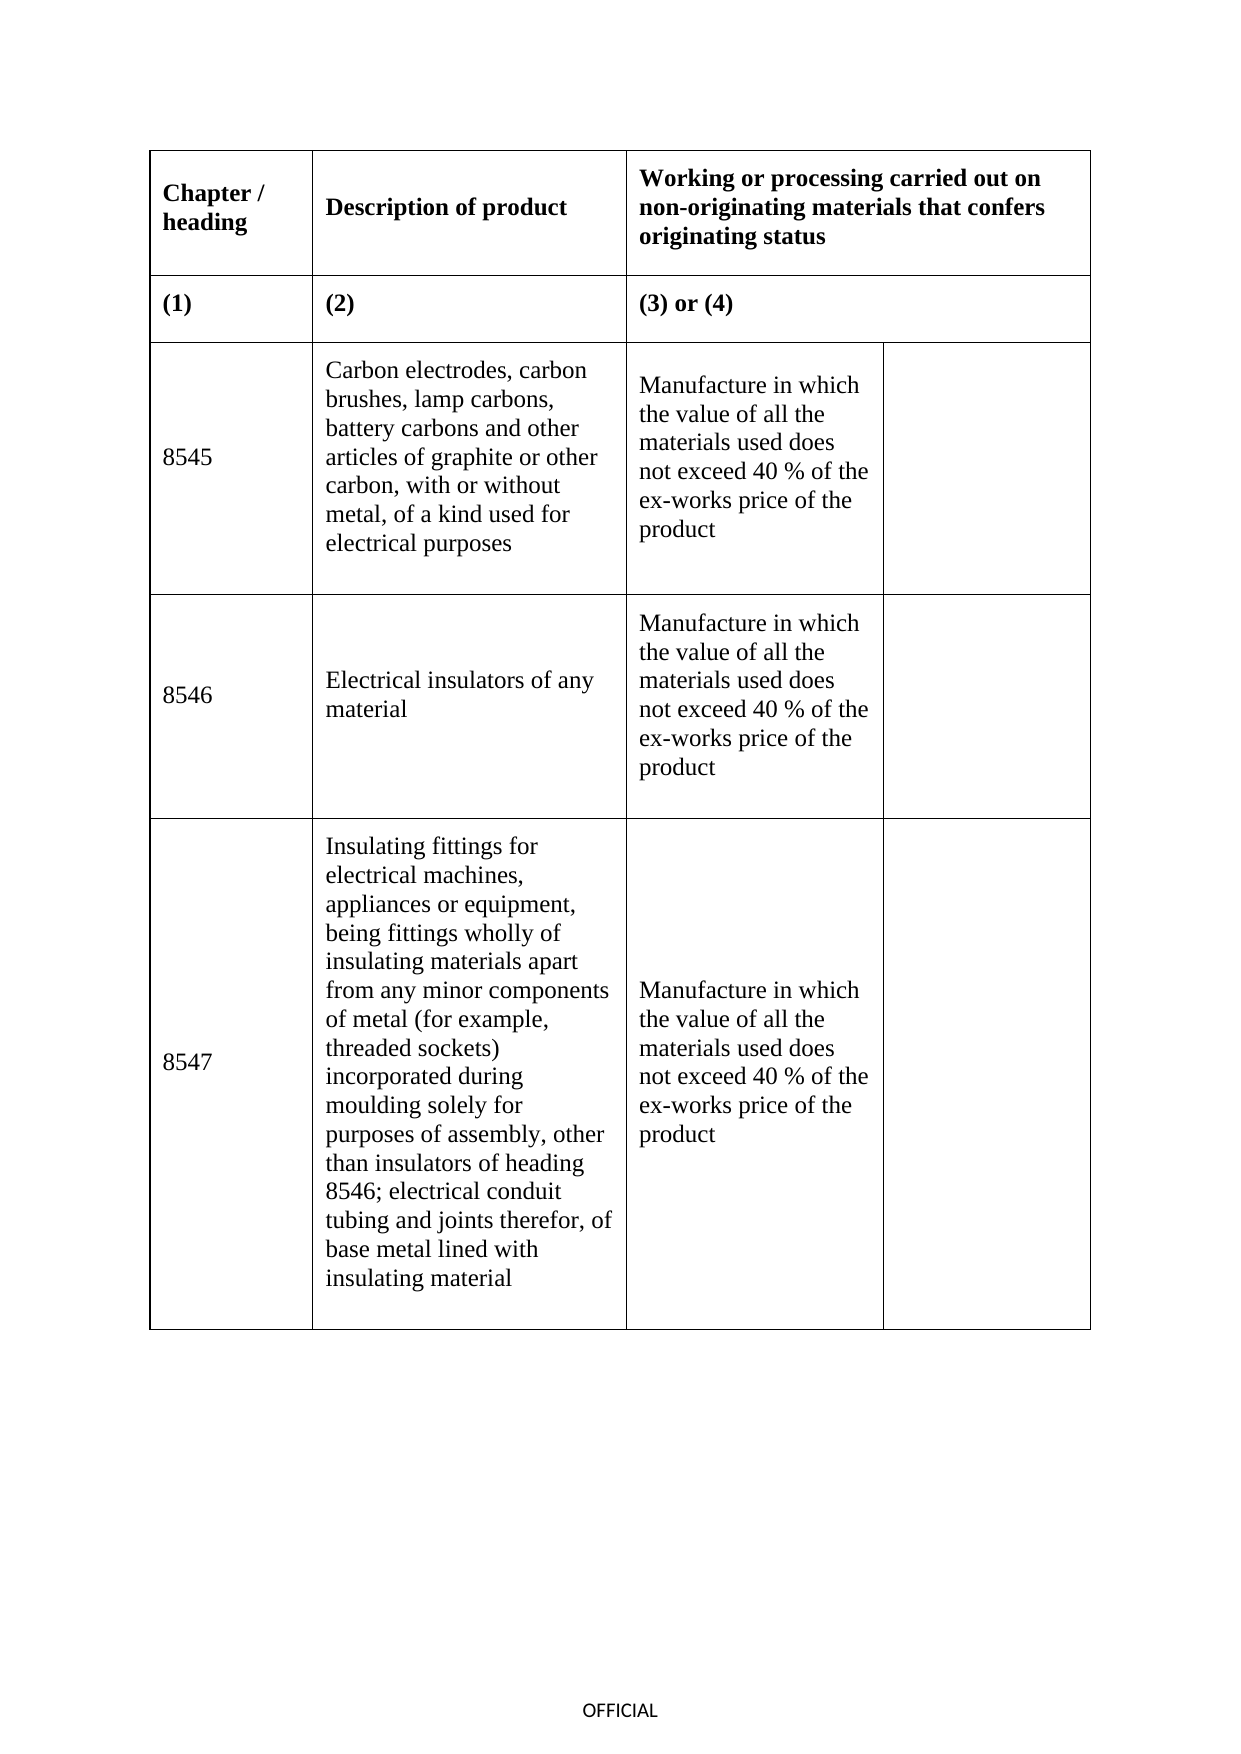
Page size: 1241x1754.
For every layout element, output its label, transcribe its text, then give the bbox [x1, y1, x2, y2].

table_cell (3) or (4) [627, 276, 1090, 342]
table_cell Manufacture in which the value of all the materials used does not exceed 40 % of the ex‐works price of the product [627, 595, 883, 818]
table_cell Manufacture in which the value of all the materials used does not exceed 40 % of the ex‐works price of the product [627, 343, 883, 594]
table_cell 8545 [151, 343, 312, 594]
table_header Description of product [313, 151, 626, 275]
table_cell Insulating fittings for electrical machines, appliances or equipment, being fittings wholly of insulating materials apart from any minor components of metal (for example, threaded sockets) incorporated during moulding solely for purposes of assembly, other than insulators of heading 8546; electrical conduit tubing and joints therefor, of base metal lined with insulating material [313, 819, 626, 1329]
table_header Working or processing carried out on non‐originating materials that confers originating status [627, 151, 1090, 275]
table_cell [884, 819, 1090, 1329]
table_header Chapter / heading [151, 151, 312, 275]
table_cell [884, 343, 1090, 594]
table_cell Electrical insulators of any material [313, 595, 626, 818]
table_cell Carbon electrodes, carbon brushes, lamp carbons, battery carbons and other articles of graphite or other carbon, with or without metal, of a kind used for electrical purposes [313, 343, 626, 594]
table_cell [884, 595, 1090, 818]
table_cell 8547 [151, 819, 312, 1329]
table_cell (1) [151, 276, 312, 342]
table_cell Manufacture in which the value of all the materials used does not exceed 40 % of the ex‐works price of the product [627, 819, 883, 1329]
table_cell (2) [313, 276, 626, 342]
table_cell 8546 [151, 595, 312, 818]
